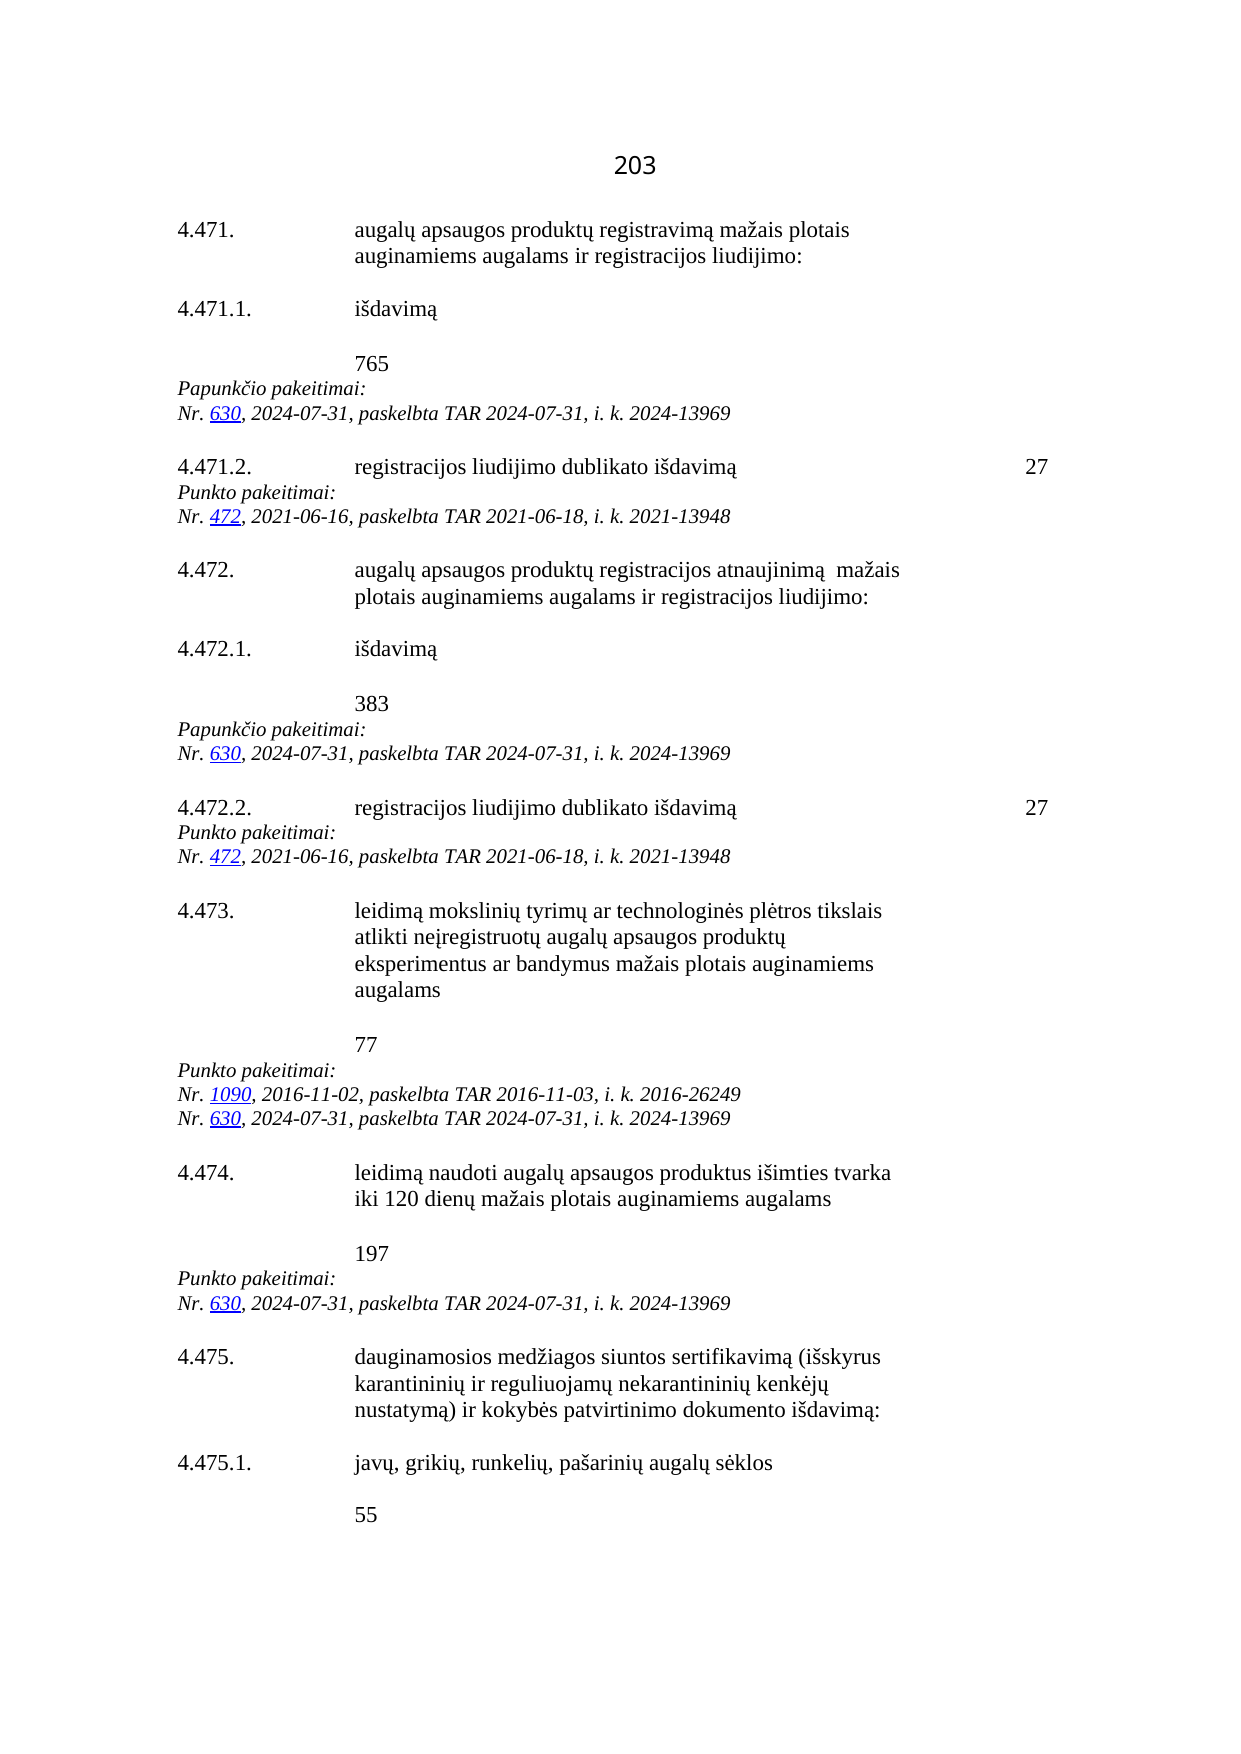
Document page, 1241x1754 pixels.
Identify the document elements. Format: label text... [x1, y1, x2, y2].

text 4.472.1. išdavimą 383 [177, 636, 915, 717]
text Punkto pakeitimai: [177, 1058, 1092, 1082]
text Papunkčio pakeitimai: [177, 717, 1092, 741]
text Papunkčio pakeitimai: [177, 376, 1092, 400]
text Nr. 472, 2021-06-16, paskelbta TAR 2021-06-18, i. k. 2021-13948 [177, 504, 1092, 528]
text 4.471.1. išdavimą 765 [177, 295, 915, 376]
text Punkto pakeitimai: [177, 479, 1092, 504]
text Nr. 630, 2024-07-31, paskelbta TAR 2024-07-31, i. k. 2024-13969 [177, 1290, 1092, 1314]
text 4.472.2. registracijos liudijimo dublikato išdavimą 27 [177, 794, 1092, 820]
text 4.473. leidimą mokslinių tyrimų ar technologinės plėtros tikslais atlikti neįregistruotų augalų apsaugos produktų eksperimentus ar bandymus mažais plotais auginamiems augalams 77 [177, 897, 915, 1058]
text 4.475.1. javų, grikių, runkelių, pašarinių augalų sėklos 55 [177, 1449, 915, 1528]
text Nr. 472, 2021-06-16, paskelbta TAR 2021-06-18, i. k. 2021-13948 [177, 844, 1092, 868]
text 4.475. dauginamosios medžiagos siuntos sertifikavimą (išskyrus karantininių ir reguliuojamų nekarantininių kenkėjų nustatymą) ir kokybės patvirtinimo dokumento išdavimą: [177, 1343, 915, 1449]
text Nr. 1090, 2016-11-02, paskelbta TAR 2016-11-03, i. k. 2016-26249 [177, 1082, 1092, 1106]
text Punkto pakeitimai: [177, 1266, 1092, 1290]
text 4.471.2. registracijos liudijimo dublikato išdavimą 27 [177, 453, 1092, 479]
text Nr. 630, 2024-07-31, paskelbta TAR 2024-07-31, i. k. 2024-13969 [177, 1106, 1092, 1130]
text Punkto pakeitimai: [177, 820, 1092, 844]
text 4.474. leidimą naudoti augalų apsaugos produktus išimties tvarka iki 120 dienų mažais plotais auginamiems augalams 197 [177, 1158, 915, 1266]
text Nr. 630, 2024-07-31, paskelbta TAR 2024-07-31, i. k. 2024-13969 [177, 741, 1092, 765]
text 4.472. augalų apsaugos produktų registracijos atnaujinimą mažais plotais auginamiems augalams ir registracijos liudijimo: [177, 556, 915, 636]
text Nr. 630, 2024-07-31, paskelbta TAR 2024-07-31, i. k. 2024-13969 [177, 400, 1092, 424]
text 4.471. augalų apsaugos produktų registravimą mažais plotais auginamiems augalams ir registracijos liudijimo: [177, 216, 915, 295]
